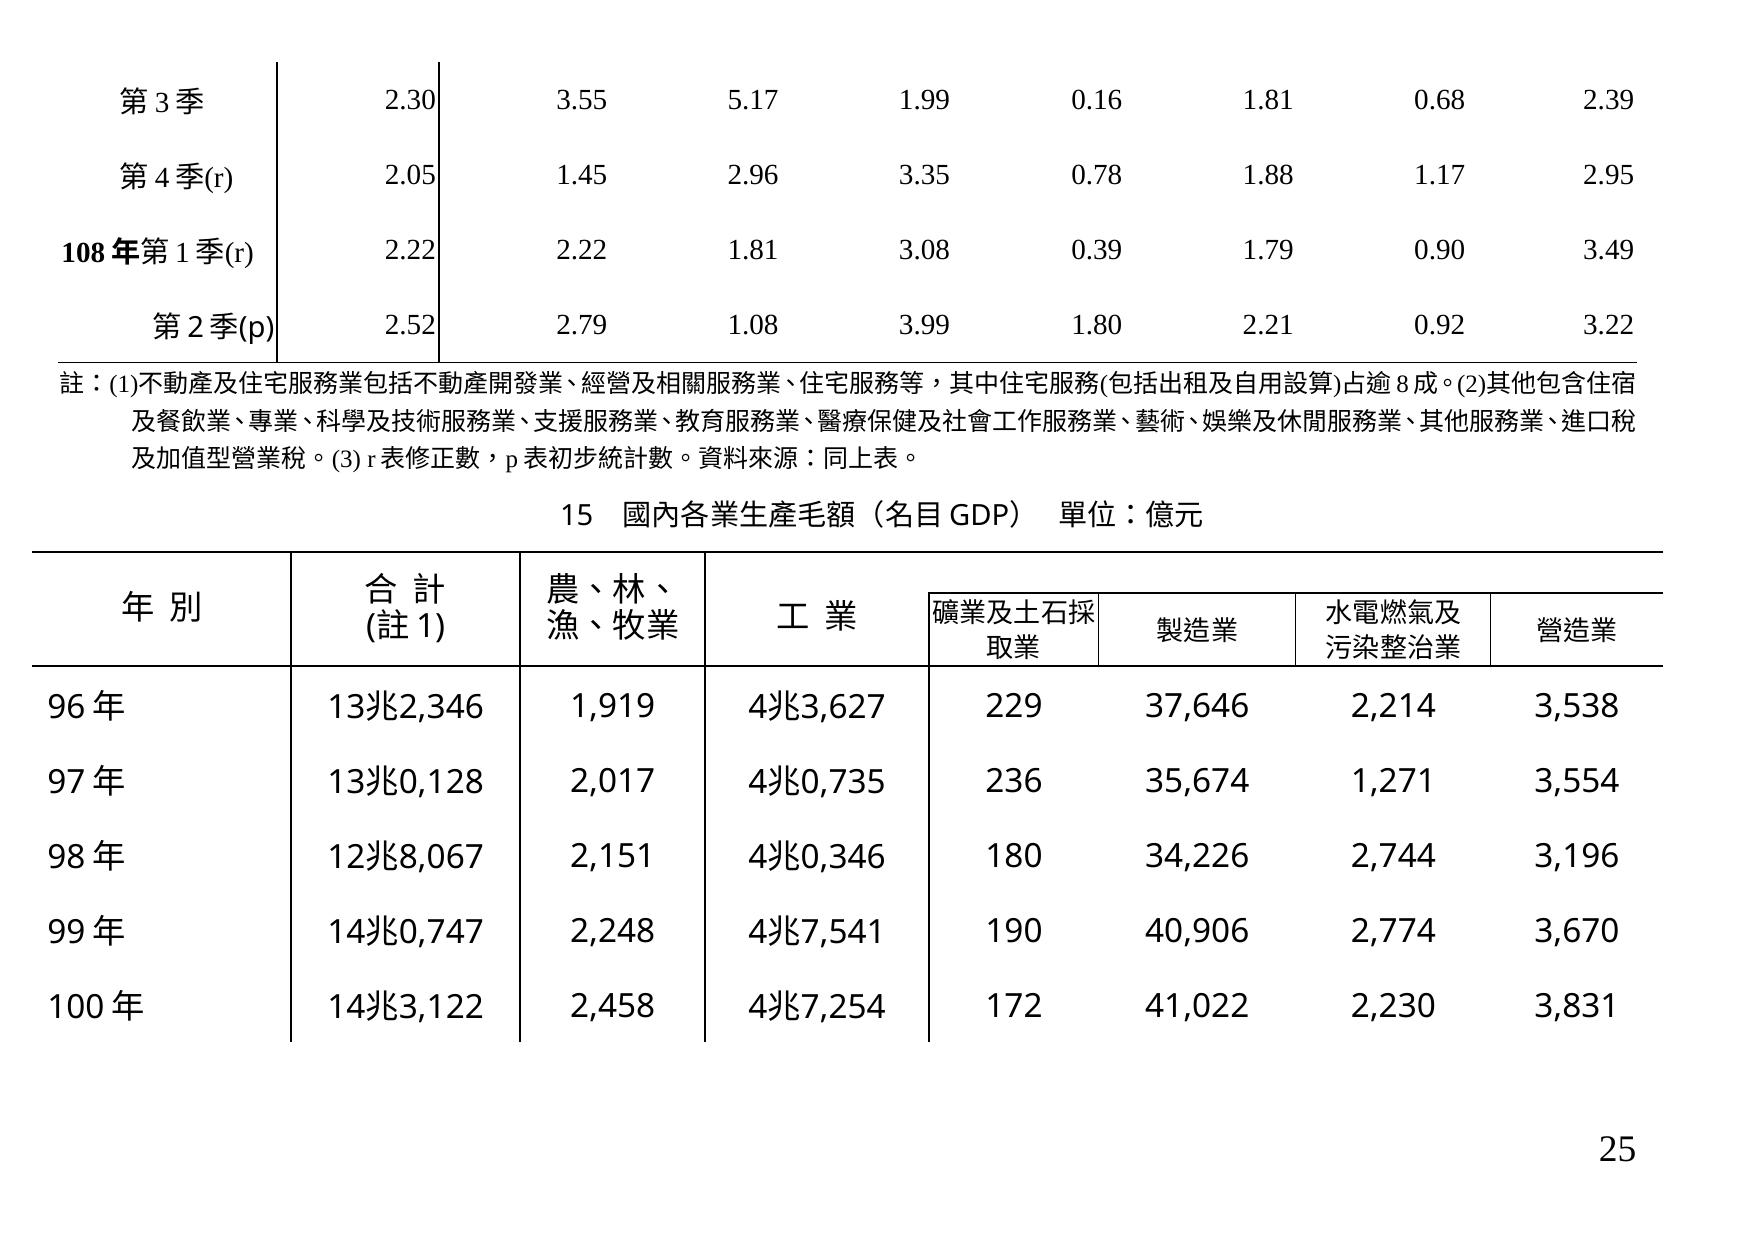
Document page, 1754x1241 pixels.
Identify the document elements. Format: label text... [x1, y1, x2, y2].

table_header 合 計 (註1) [292, 553, 519, 665]
table_header 工 業 [706, 553, 929, 665]
table_cell 40,906 [1099, 892, 1296, 967]
table_cell 14兆3,122 [292, 967, 519, 1042]
table_cell 0.78 [953, 137, 1125, 212]
table_cell 1,271 [1296, 742, 1491, 817]
table_cell 3.49 [1468, 212, 1637, 287]
table_cell 1,919 [521, 667, 704, 742]
table_cell 1.80 [953, 287, 1125, 362]
table_cell 13兆0,128 [292, 742, 519, 817]
table_cell 3.35 [781, 137, 952, 212]
table_cell 1.79 [1125, 212, 1296, 287]
table_cell 180 [930, 817, 1099, 892]
table_cell 製造業 [1099, 594, 1295, 665]
table_cell 2,017 [521, 742, 704, 817]
table_cell 3,831 [1491, 967, 1663, 1042]
table_cell 1.81 [610, 212, 781, 287]
table_cell 37,646 [1099, 667, 1296, 742]
table_cell 236 [930, 742, 1099, 817]
table_cell 4兆0,346 [706, 817, 928, 892]
table_cell 2,744 [1296, 817, 1491, 892]
table_cell 97年 [32, 742, 290, 817]
table_cell 35,674 [1099, 742, 1296, 817]
table_cell 第4季(r) [58, 137, 276, 212]
table_cell 水電燃氣及 污染整治業 [1296, 594, 1490, 665]
table_cell 41,022 [1099, 967, 1296, 1042]
table_cell 1.99 [781, 62, 952, 137]
table_cell 第3季 [58, 62, 276, 137]
table_cell 98年 [32, 817, 290, 892]
table_header [929, 553, 1663, 592]
table_cell 3,196 [1491, 817, 1663, 892]
table_cell 4兆7,541 [706, 892, 928, 967]
table_cell 1.17 [1296, 137, 1468, 212]
table_cell 12兆8,067 [292, 817, 519, 892]
table_cell 5.17 [610, 62, 781, 137]
subtitle 15 國內各業生產毛額（名目GDP） 單位：億元 [59, 476, 1636, 551]
table_cell 2.22 [278, 212, 438, 287]
table_cell 礦業及土石採取業 [930, 594, 1098, 665]
table_cell 96年 [32, 667, 290, 742]
table_cell 3,670 [1491, 892, 1663, 967]
table_cell 3.22 [1468, 287, 1637, 362]
table_cell 3,538 [1491, 667, 1663, 742]
table_cell 3,554 [1491, 742, 1663, 817]
table_cell 1.81 [1125, 62, 1296, 137]
table_cell 0.90 [1296, 212, 1468, 287]
table_cell 1.88 [1125, 137, 1296, 212]
table_cell 2.95 [1468, 137, 1637, 212]
table_cell 14兆0,747 [292, 892, 519, 967]
table_cell 3.55 [440, 62, 610, 137]
table_cell 第2季(p) [58, 287, 276, 362]
table_cell 2,230 [1296, 967, 1491, 1042]
table_cell 2.30 [278, 62, 438, 137]
table_cell 1.45 [440, 137, 610, 212]
table_cell 4兆0,735 [706, 742, 928, 817]
table_header 年 別 [32, 553, 290, 665]
table_cell 100年 [32, 967, 290, 1042]
table_cell 2.39 [1468, 62, 1637, 137]
table_cell 2,774 [1296, 892, 1491, 967]
table_cell 13兆2,346 [292, 667, 519, 742]
table_cell 3.99 [781, 287, 952, 362]
table_cell 2,214 [1296, 667, 1491, 742]
table_cell 2.79 [440, 287, 610, 362]
table_cell 0.16 [953, 62, 1125, 137]
table_cell 0.39 [953, 212, 1125, 287]
table_cell 2,151 [521, 817, 704, 892]
table_cell 34,226 [1099, 817, 1296, 892]
table_cell 172 [930, 967, 1099, 1042]
table_cell 營造業 [1491, 594, 1663, 665]
table_cell 99年 [32, 892, 290, 967]
table_cell 2.52 [278, 287, 438, 362]
table_cell 3.08 [781, 212, 952, 287]
table_cell 1.08 [610, 287, 781, 362]
table_cell 2.22 [440, 212, 610, 287]
table_cell 108年第1季(r) [58, 212, 276, 287]
table_cell 190 [930, 892, 1099, 967]
table_cell 2.05 [278, 137, 438, 212]
table_cell 0.92 [1296, 287, 1468, 362]
table_cell 2,458 [521, 967, 704, 1042]
table_cell 2.96 [610, 137, 781, 212]
table_cell 4兆7,254 [706, 967, 928, 1042]
table_cell 4兆3,627 [706, 667, 928, 742]
table_header 農、林、 漁、牧業 [521, 553, 704, 665]
table_cell 0.68 [1296, 62, 1468, 137]
table_cell 2.21 [1125, 287, 1296, 362]
text 註：(1)不動產及住宅服務業包括不動產開發業、經營及相關服務業、住宅服務等，其中住宅服務(包括出租及自用設算)占逾8成。(2)其他包含住宿及餐飲業、專業、科學及技術服務業、支援服務業、教育服務業、醫療保健及社會工作服務業、藝術、娛樂及休閒服務業、其他服務業、進口稅及加值型營業稅。(3) r表修正數，p表初步統計數。資料來源：同上表。 [59, 363, 1636, 476]
table_cell 2,248 [521, 892, 704, 967]
table_cell 229 [930, 667, 1099, 742]
